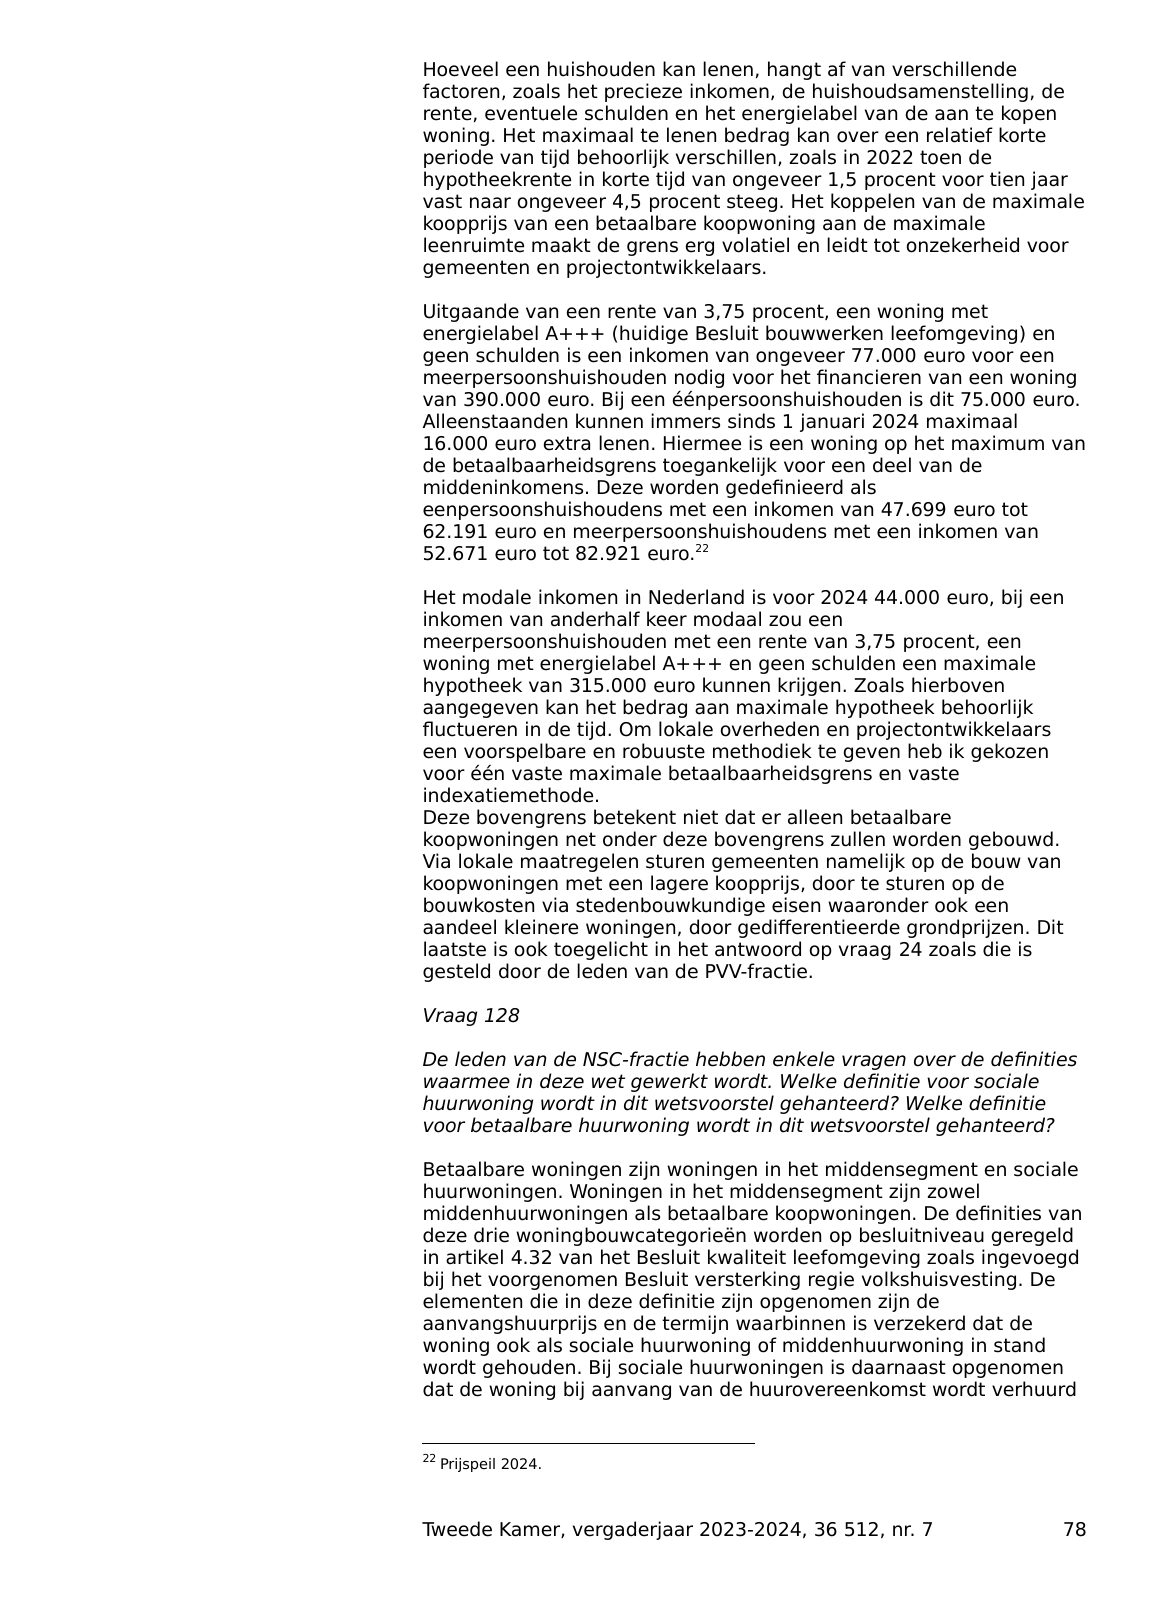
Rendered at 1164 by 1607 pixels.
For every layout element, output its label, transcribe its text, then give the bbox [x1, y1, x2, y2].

text Hoeveel een huishouden kan lenen, hangt af van verschillende factoren, zoals het precieze inkomen, de huishoudsamenstelling, de rente, eventuele schulden en het energielabel van de aan te kopen woning. Het maximaal te lenen bedrag kan over een relatief korte periode van tijd behoorlijk verschillen, zoals in 2022 toen de hypotheekrente in korte tijd van ongeveer 1,5 procent voor tien jaar vast naar ongeveer 4,5 procent steeg. Het koppelen van de maximale koopprijs van een betaalbare koopwoning aan de maximale leenruimte maakt de grens erg volatiel en leidt tot onzekerheid voor gemeenten en projectontwikkelaars. [422, 59, 1087, 279]
text Betaalbare woningen zijn woningen in het middensegment en sociale huurwoningen. Woningen in het middensegment zijn zowel middenhuurwoningen als betaalbare koopwoningen. De definities van deze drie woningbouwcategorieën worden op besluitniveau geregeld in artikel 4.32 van het Besluit kwaliteit leefomgeving zoals ingevoegd bij het voorgenomen Besluit versterking regie volkshuisvesting. De elementen die in deze definitie zijn opgenomen zijn de aanvangshuurprijs en de termijn waarbinnen is verzekerd dat de woning ook als sociale huurwoning of middenhuurwoning in stand wordt gehouden. Bij sociale huurwoningen is daarnaast opgenomen dat de woning bij aanvang van de huurovereenkomst wordt verhuurd [422, 1159, 1087, 1401]
subtitle Vraag 128 [422, 1005, 1087, 1027]
text Het modale inkomen in Nederland is voor 2024 44.000 euro, bij een inkomen van anderhalf keer modaal zou een meerpersoonshuishouden met een rente van 3,75 procent, een woning met energielabel A+++ en geen schulden een maximale hypotheek van 315.000 euro kunnen krijgen. Zoals hierboven aangegeven kan het bedrag aan maximale hypotheek behoorlijk fluctueren in de tijd. Om lokale overheden en projectontwikkelaars een voorspelbare en robuuste methodiek te geven heb ik gekozen voor één vaste maximale betaalbaarheidsgrens en vaste indexatiemethode. [422, 587, 1087, 807]
text De leden van de NSC-fractie hebben enkele vragen over de definities waarmee in deze wet gewerkt wordt. Welke definitie voor sociale huurwoning wordt in dit wetsvoorstel gehanteerd? Welke definitie voor betaalbare huurwoning wordt in dit wetsvoorstel gehanteerd? [422, 1049, 1087, 1137]
text Deze bovengrens betekent niet dat er alleen betaalbare koopwoningen net onder deze bovengrens zullen worden gebouwd. Via lokale maatregelen sturen gemeenten namelijk op de bouw van koopwoningen met een lagere koopprijs, door te sturen op de bouwkosten via stedenbouwkundige eisen waaronder ook een aandeel kleinere woningen, door gedifferentieerde grondprijzen. Dit laatste is ook toegelicht in het antwoord op vraag 24 zoals die is gesteld door de leden van de PVV-fractie. [422, 807, 1087, 983]
text Uitgaande van een rente van 3,75 procent, een woning met energielabel A+++ (huidige Besluit bouwwerken leefomgeving) en geen schulden is een inkomen van ongeveer 77.000 euro voor een meerpersoonshuishouden nodig voor het financieren van een woning van 390.000 euro. Bij een éénpersoonshuishouden is dit 75.000 euro. Alleenstaanden kunnen immers sinds 1 januari 2024 maximaal 16.000 euro extra lenen. Hiermee is een woning op het maximum van de betaalbaarheidsgrens toegankelijk voor een deel van de middeninkomens. Deze worden gedefinieerd als eenpersoonshuishoudens met een inkomen van 47.699 euro tot 62.191 euro en meerpersoonshuishoudens met een inkomen van 52.671 euro tot 82.921 euro. [422, 301, 1087, 565]
text Prijspeil 2024. [422, 1452, 1087, 1474]
